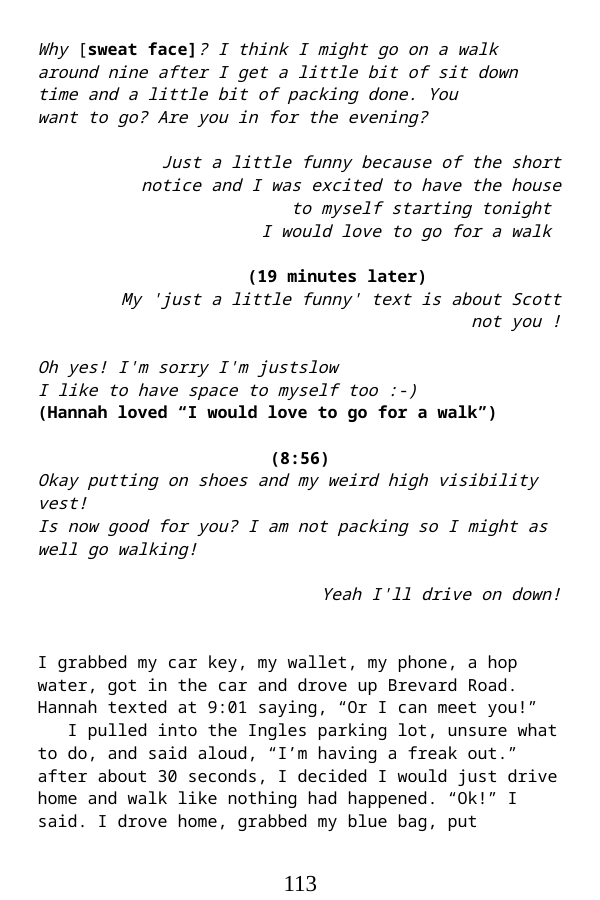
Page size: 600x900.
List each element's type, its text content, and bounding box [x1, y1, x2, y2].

text I like to have space to myself too :-) [37, 378, 562, 401]
text (8:56) [37, 446, 562, 469]
text Just a little funny because of the short notice and I was excited to have the house to myself starting tonight [111, 151, 562, 219]
text well go walking! [37, 537, 562, 560]
text Yeah I'll drive on down! [37, 582, 562, 605]
text My 'just a little funny' text is about Scott not you ! [111, 287, 562, 333]
text I grabbed my car key, my wallet, my phone, a hop water, got in the car and drove up Brevard Road. Hannah texted at 9:01 saying, “Or I can meet you!” [37, 651, 562, 719]
text Okay putting on shoes and my weird high visibility vest! [37, 469, 562, 514]
text Is now good for you? I am not packing so I might as [37, 514, 562, 537]
text Oh yes! I'm sorry I'm justslow [37, 355, 562, 378]
text want to go? Are you in for the evening? [37, 106, 562, 128]
text I pulled into the Ingles parking lot, unsure what to do, and said aloud, “I’m having a freak out.” after about 30 seconds, I decided I would just drive home and walk like nothing had happened. “Ok!” I said. I drove home, grabbed my blue bag, put [37, 719, 562, 832]
text (Hannah loved “I would love to go for a walk”) [37, 401, 562, 423]
text Why [sweat face]? I think I might go on a walk around nine after I get a little bit of sit down time and a little bit of packing done. You [37, 37, 562, 106]
text I would love to go for a walk [111, 219, 562, 242]
text (19 minutes later) [111, 264, 562, 287]
